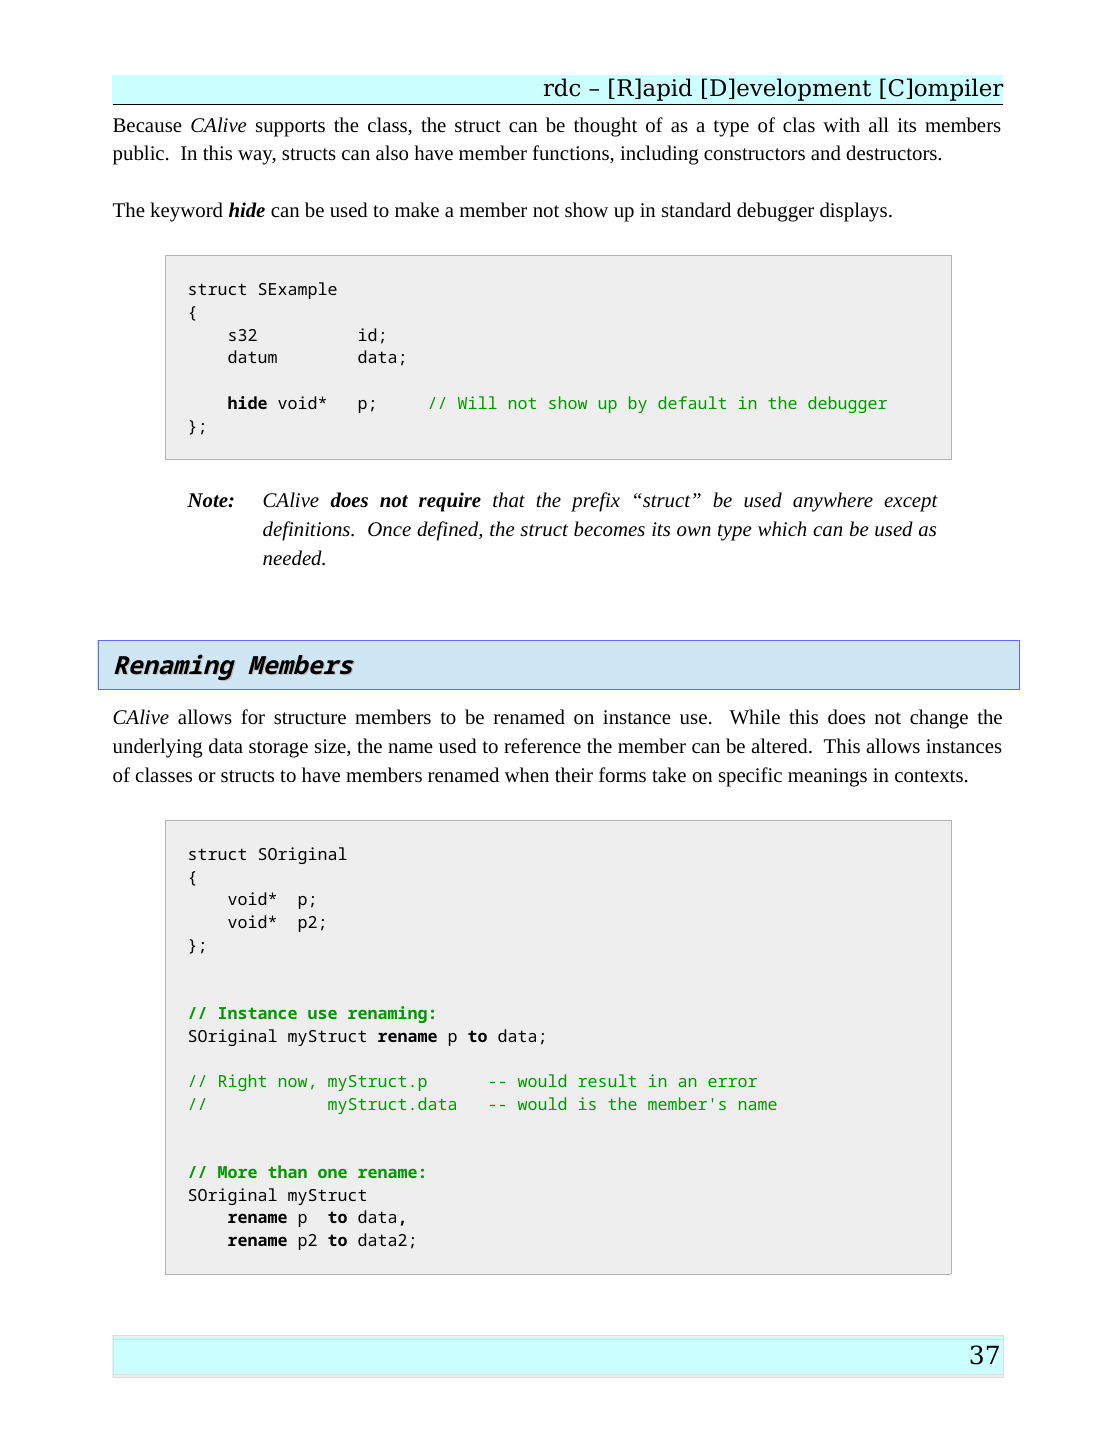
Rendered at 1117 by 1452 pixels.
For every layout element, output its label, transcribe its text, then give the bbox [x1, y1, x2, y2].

text struct SOriginal { void* p; void* p2; }; // Instance use renaming: SOriginal myStruct rename p to data; // Right now, myStruct.p -- would result in an error // myStruct.data -- would is the member's name // More than one rename: SOriginal myStruct rename p to data, rename p2 to data2; [166, 821, 951, 1274]
text CAlive allows for structure members to be renamed on instance use. While this does not change the underlying data storage size, the name used to reference the member can be altered. This allows instances of classes or structs to have members renamed when their forms take on specific meanings in contexts. [112, 705, 1003, 787]
text Because CAlive supports the class, the struct can be thought of as a type of clas with all its members public. In this way, structs can also have member functions, including constructors and destructors. [112, 112, 1003, 165]
subtitle Renaming Members [99, 641, 1019, 689]
text The keyword hide can be used to make a member not show up in standard debugger displays. [112, 198, 1003, 222]
text Note: CAlive does not require that the prefix “struct” be used anywhere except definitions. Once defined, the struct becomes its own type which can be used as needed. [187, 488, 938, 570]
text struct SExample { s32 id; datum data; hide void* p; // Will not show up by default in the debugger }; [166, 256, 951, 459]
